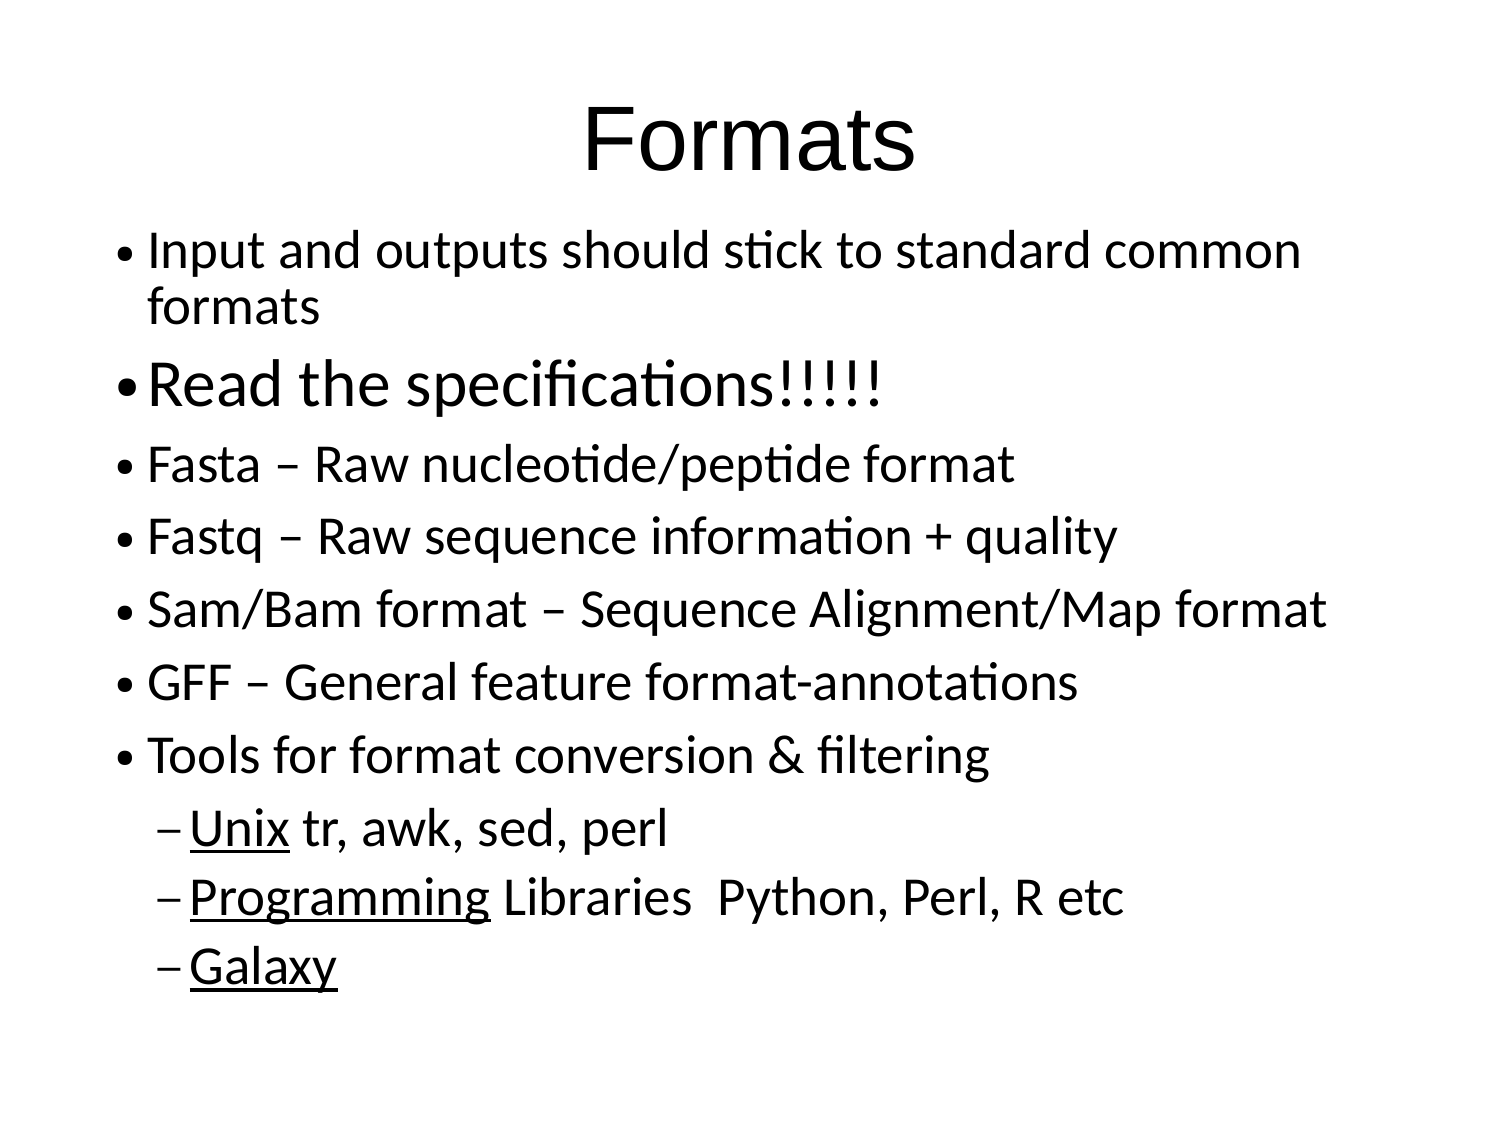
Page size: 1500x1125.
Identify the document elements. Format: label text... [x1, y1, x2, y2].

title Formats [75, 44, 1425, 233]
list Input and outputs should stick to standard common formats Read the specifications!!!!! Fasta – Raw nucleotide/peptide format Fastq – Raw sequence information + quality Sam/Bam format – Sequence Alignment/Map format GFF – General feature format-annotations Tools for format conversion & filtering Unix tr, awk, sed, perl Programming Libraries Python, Perl, R etc Galaxy [104, 227, 1425, 1006]
